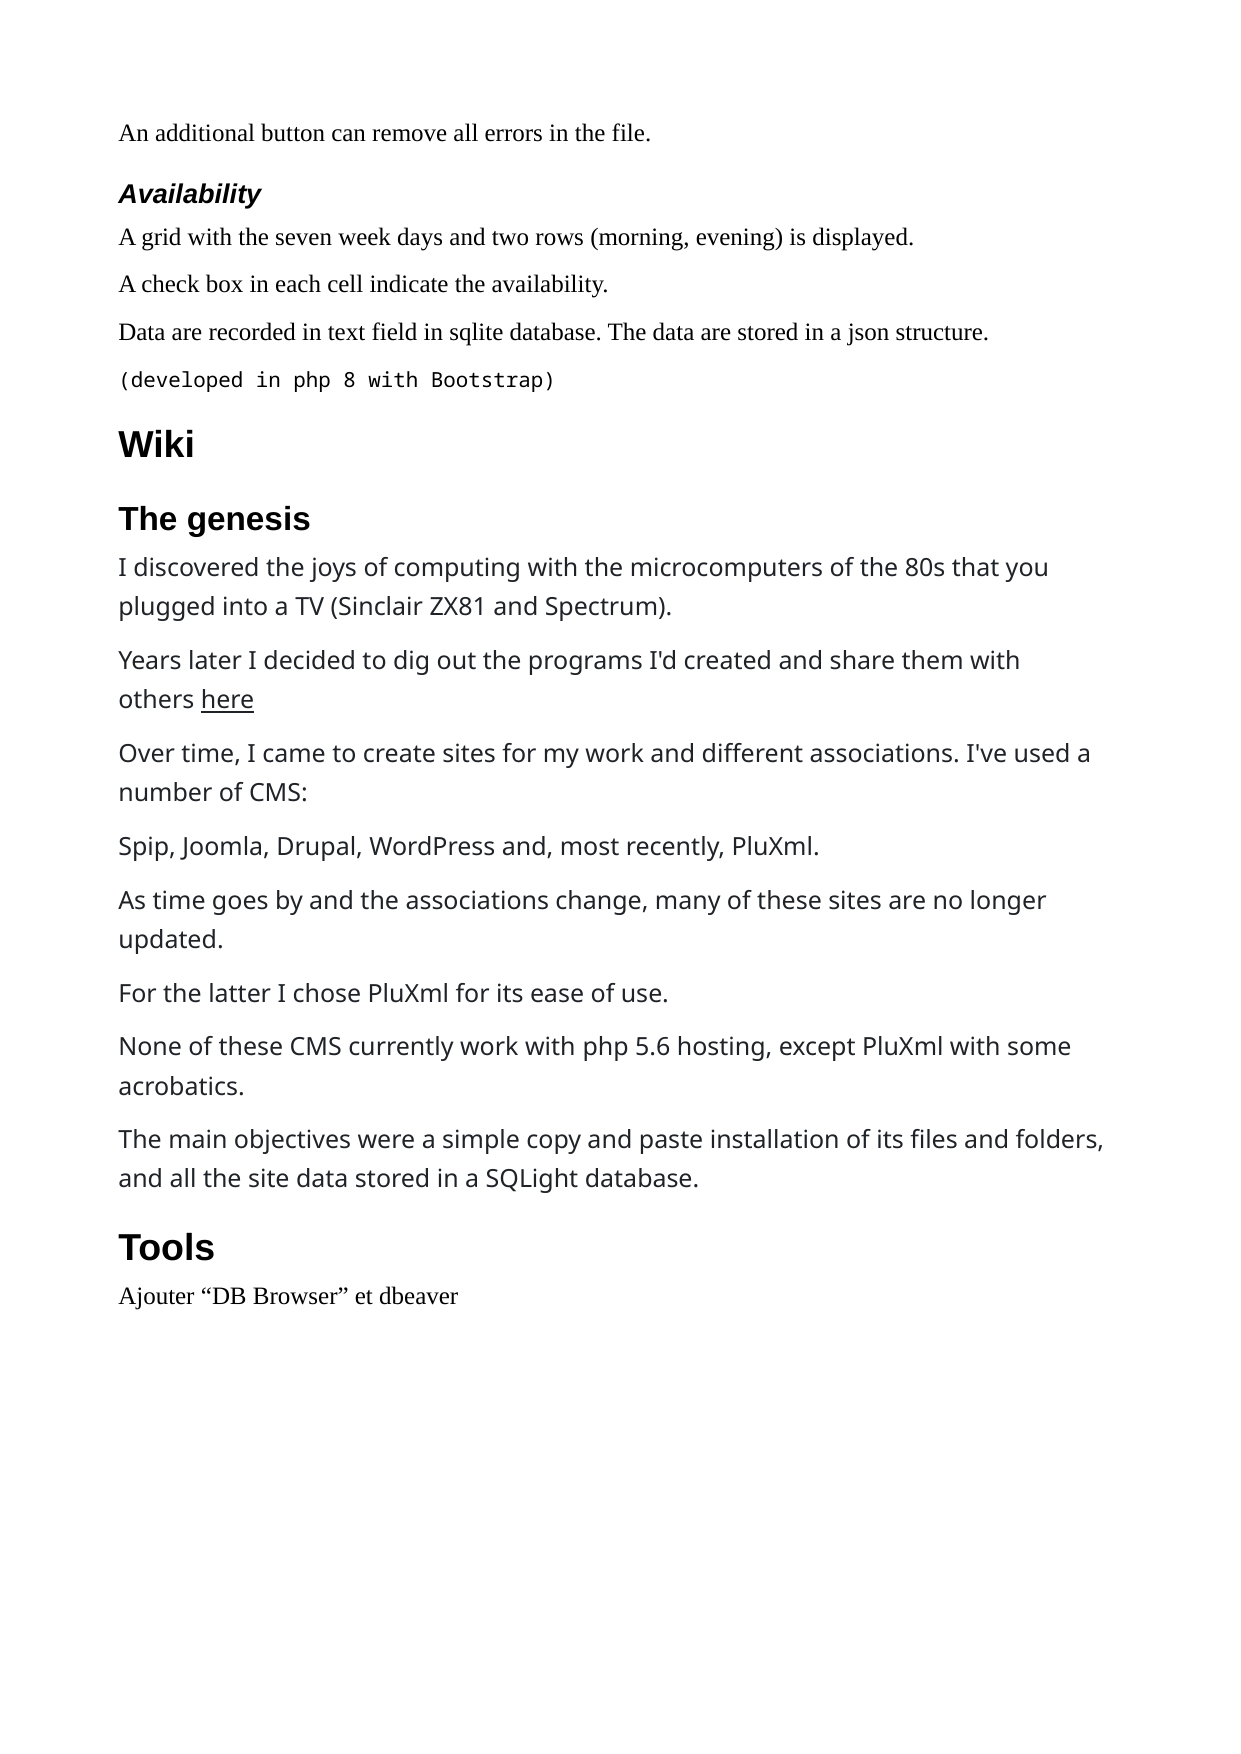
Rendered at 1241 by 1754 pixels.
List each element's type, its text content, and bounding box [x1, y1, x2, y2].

text An additional button can remove all errors in the file. [118, 118, 1122, 147]
text Ajouter “DB Browser” et dbeaver [118, 1281, 1122, 1309]
text I discovered the joys of computing with the microcomputers of the 80s that you plugged into a TV (Sinclair ZX81 and Spectrum). [118, 550, 1122, 623]
text Spip, Joomla, Drupal, WordPress and, most recently, PluXml. [118, 828, 1122, 863]
subtitle Wiki [118, 422, 1122, 466]
text Over time, I came to create sites for my work and different associations. I've used a number of CMS: [118, 736, 1122, 809]
text Years later I decided to dig out the programs I'd created and share them with others here [118, 643, 1122, 716]
text A check box in each cell indicate the availability. [118, 269, 1122, 298]
text A grid with the seven week days and two rows (morning, evening) is displayed. [118, 222, 1122, 251]
text None of these CMS currently work with php 5.6 hosting, except PluXml with some acrobatics. [118, 1029, 1122, 1102]
subtitle Tools [118, 1225, 1122, 1268]
text The main objectives were a simple copy and paste installation of its files and folders, and all the site data stored in a SQLight database. [118, 1122, 1122, 1195]
subtitle The genesis [118, 499, 1122, 537]
text Data are recorded in text field in sqlite database. The data are stored in a json structure. [118, 317, 1122, 346]
text As time goes by and the associations change, many of these sites are no longer updated. [118, 882, 1122, 956]
text For the latter I chose PluXml for its ease of use. [118, 975, 1122, 1009]
subtitle Availability [118, 178, 1122, 209]
text (developed in php 8 with Bootstrap) [118, 365, 1122, 393]
